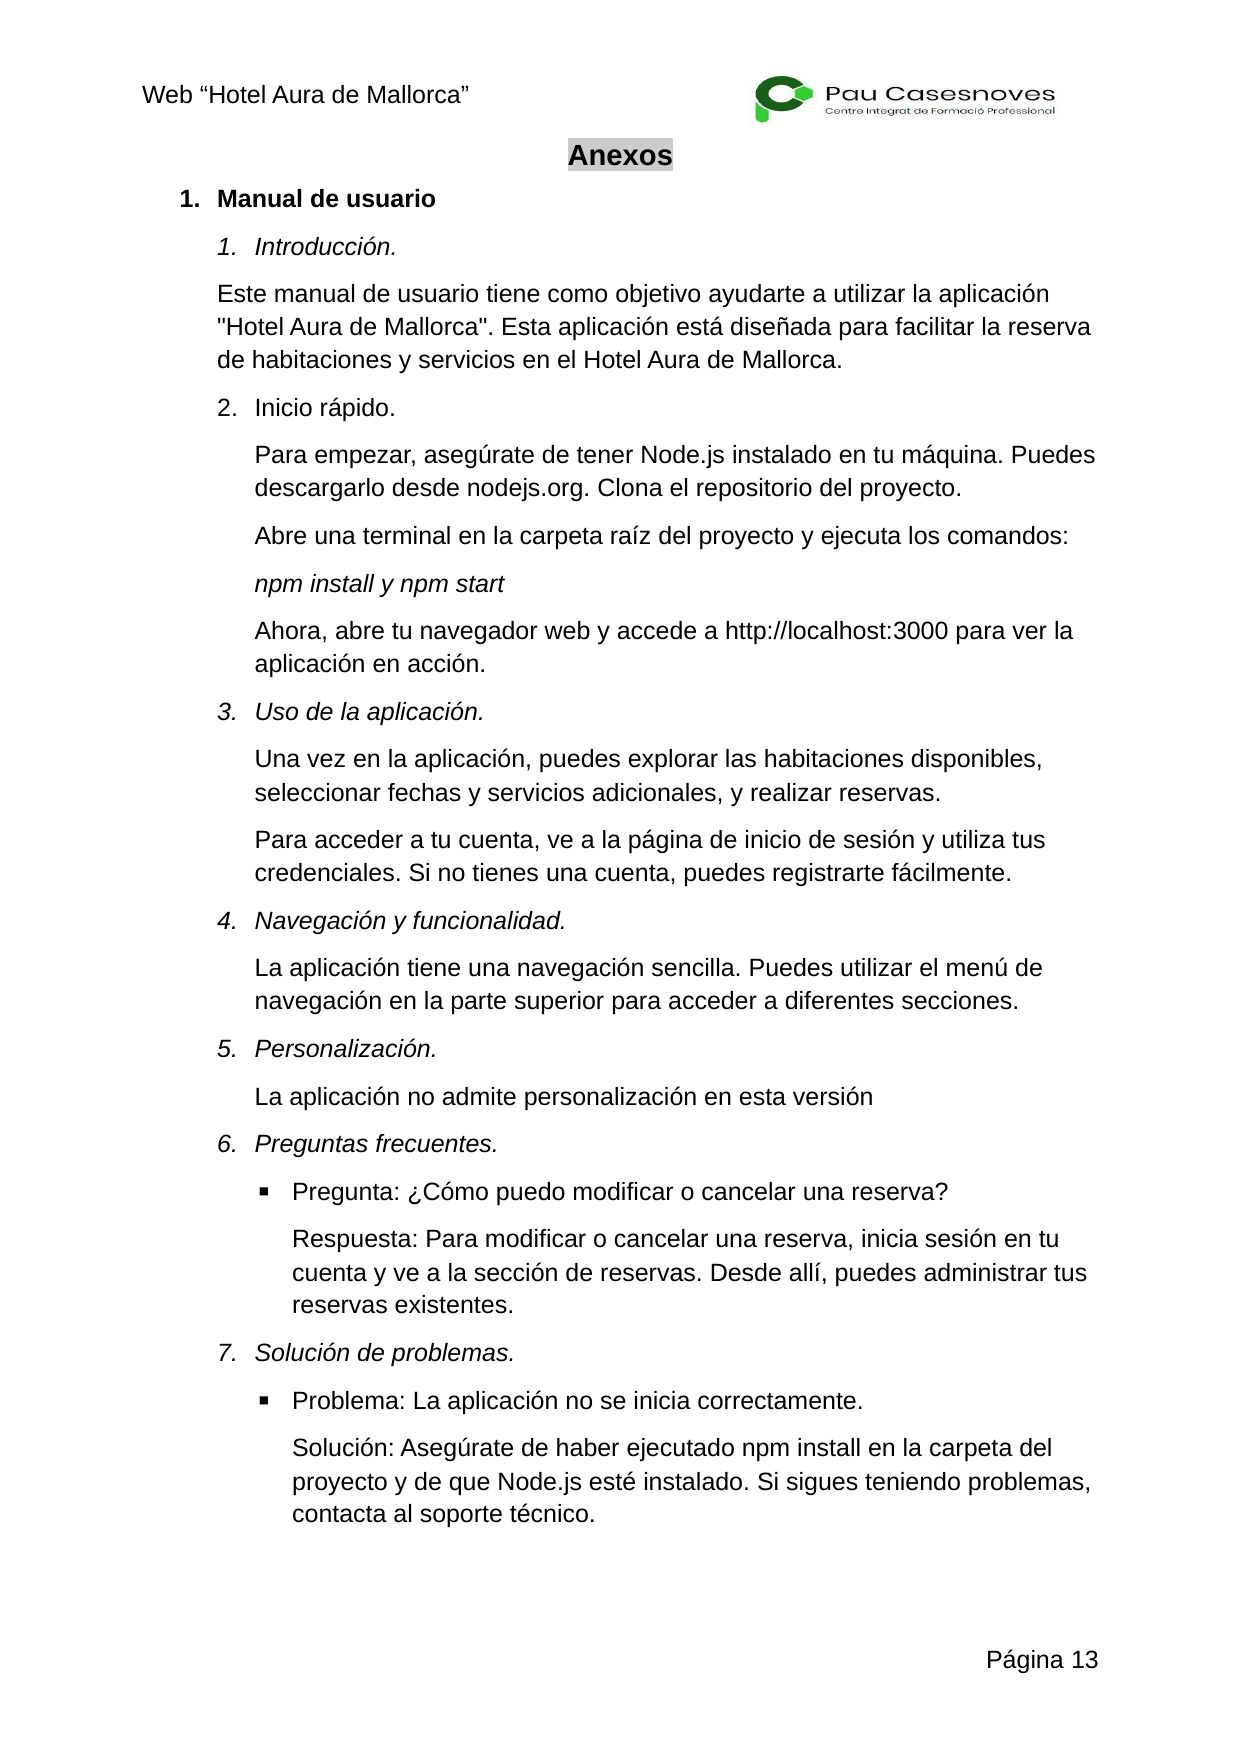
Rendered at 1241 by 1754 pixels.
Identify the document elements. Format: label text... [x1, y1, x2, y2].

list Inicio rápido. [217, 393, 1098, 422]
list Para empezar, asegúrate de tener Node.js instalado en tu máquina. Puedes descargarlo desde nodejs.org. Clona el repositorio del proyecto. [217, 440, 1098, 502]
list Introducción. [217, 232, 1098, 260]
list Manual de usuario [179, 184, 1098, 213]
list Ahora, abre tu navegador web y accede a http://localhost:3000 para ver la aplicación en acción. [217, 616, 1098, 678]
list Respuesta: Para modificar o cancelar una reserva, inicia sesión en tu cuenta y ve a la sección de reservas. Desde allí, puedes administrar tus reservas existentes. [254, 1224, 1098, 1319]
list Navegación y funcionalidad. [217, 906, 1098, 934]
text Anexos [142, 138, 1098, 171]
list Abre una terminal en la carpeta raíz del proyecto y ejecuta los comandos: [217, 521, 1098, 550]
list Una vez en la aplicación, puedes explorar las habitaciones disponibles, seleccionar fechas y servicios adicionales, y realizar reservas. [217, 744, 1098, 806]
list Solución: Asegúrate de haber ejecutado npm install en la carpeta del proyecto y de que Node.js esté instalado. Si sigues teniendo problemas, contacta al soporte técnico. [254, 1433, 1098, 1528]
list Para acceder a tu cuenta, ve a la página de inicio de sesión y utiliza tus credenciales. Si no tienes una cuenta, puedes registrarte fácilmente. [217, 825, 1098, 887]
list Personalización. [217, 1034, 1098, 1063]
list Uso de la aplicación. [217, 697, 1098, 726]
list La aplicación no admite personalización en esta versión [217, 1082, 1098, 1110]
list Preguntas frecuentes. [217, 1129, 1098, 1158]
list La aplicación tiene una navegación sencilla. Puedes utilizar el menú de navegación en la parte superior para acceder a diferentes secciones. [217, 953, 1098, 1015]
list npm install y npm start [217, 569, 1098, 597]
list Solución de problemas. [217, 1338, 1098, 1367]
list Problema: La aplicación no se inicia correctamente. [254, 1386, 1098, 1414]
list Pregunta: ¿Cómo puedo modificar o cancelar una reserva? [254, 1177, 1098, 1206]
list Este manual de usuario tiene como objetivo ayudarte a utilizar la aplicación "Hotel Aura de Mallorca". Esta aplicación está diseñada para facilitar la reserva de habitaciones y servicios en el Hotel Aura de Mallorca. [179, 279, 1098, 374]
picture [748, 72, 1075, 127]
